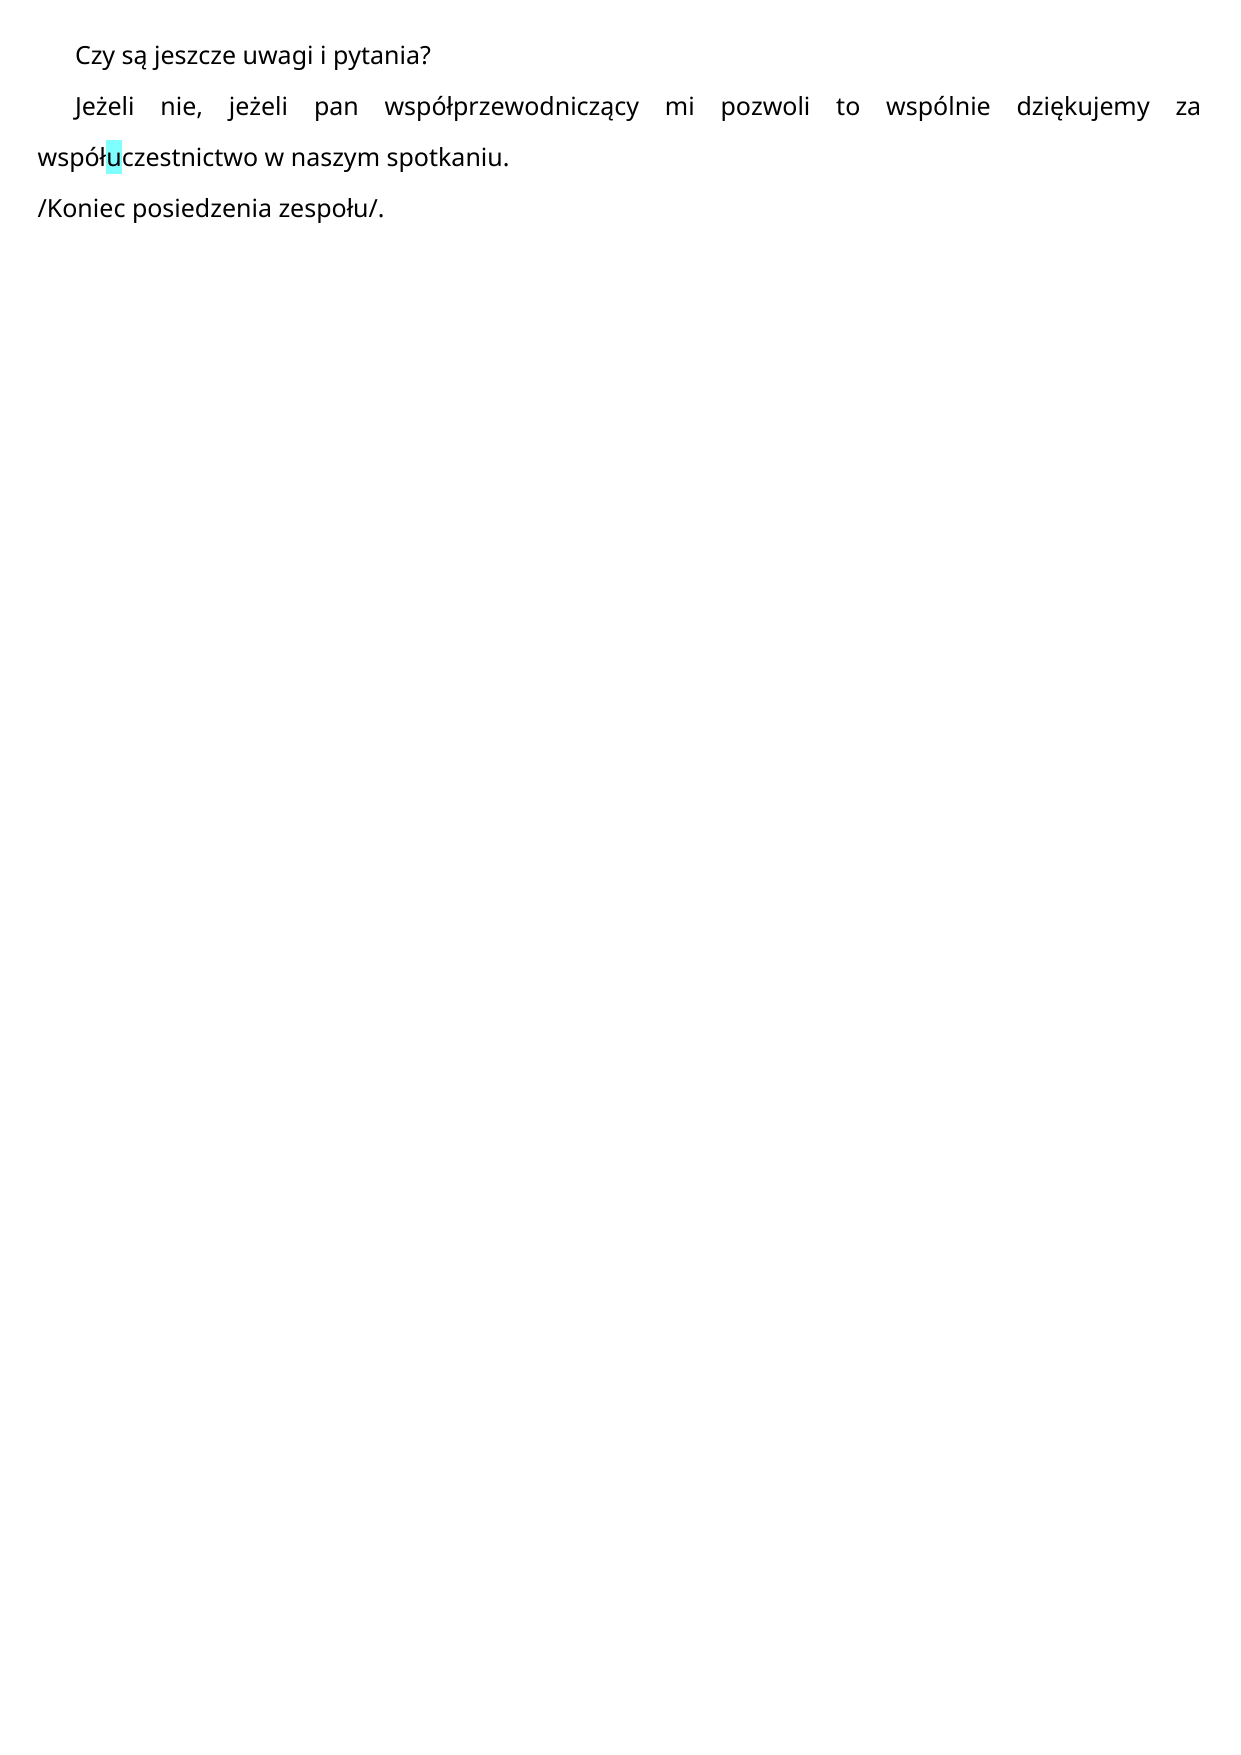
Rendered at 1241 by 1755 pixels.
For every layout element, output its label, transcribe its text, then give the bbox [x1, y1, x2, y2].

text /Koniec posiedzenia zespołu/. [37, 191, 1203, 225]
text Czy są jeszcze uwagi i pytania? [37, 37, 1203, 72]
text Jeżeli nie, jeżeli pan współprzewodniczący mi pozwoli to wspólnie dziękujemy za współuczestnictwo w naszym spotkaniu. [37, 88, 1203, 174]
